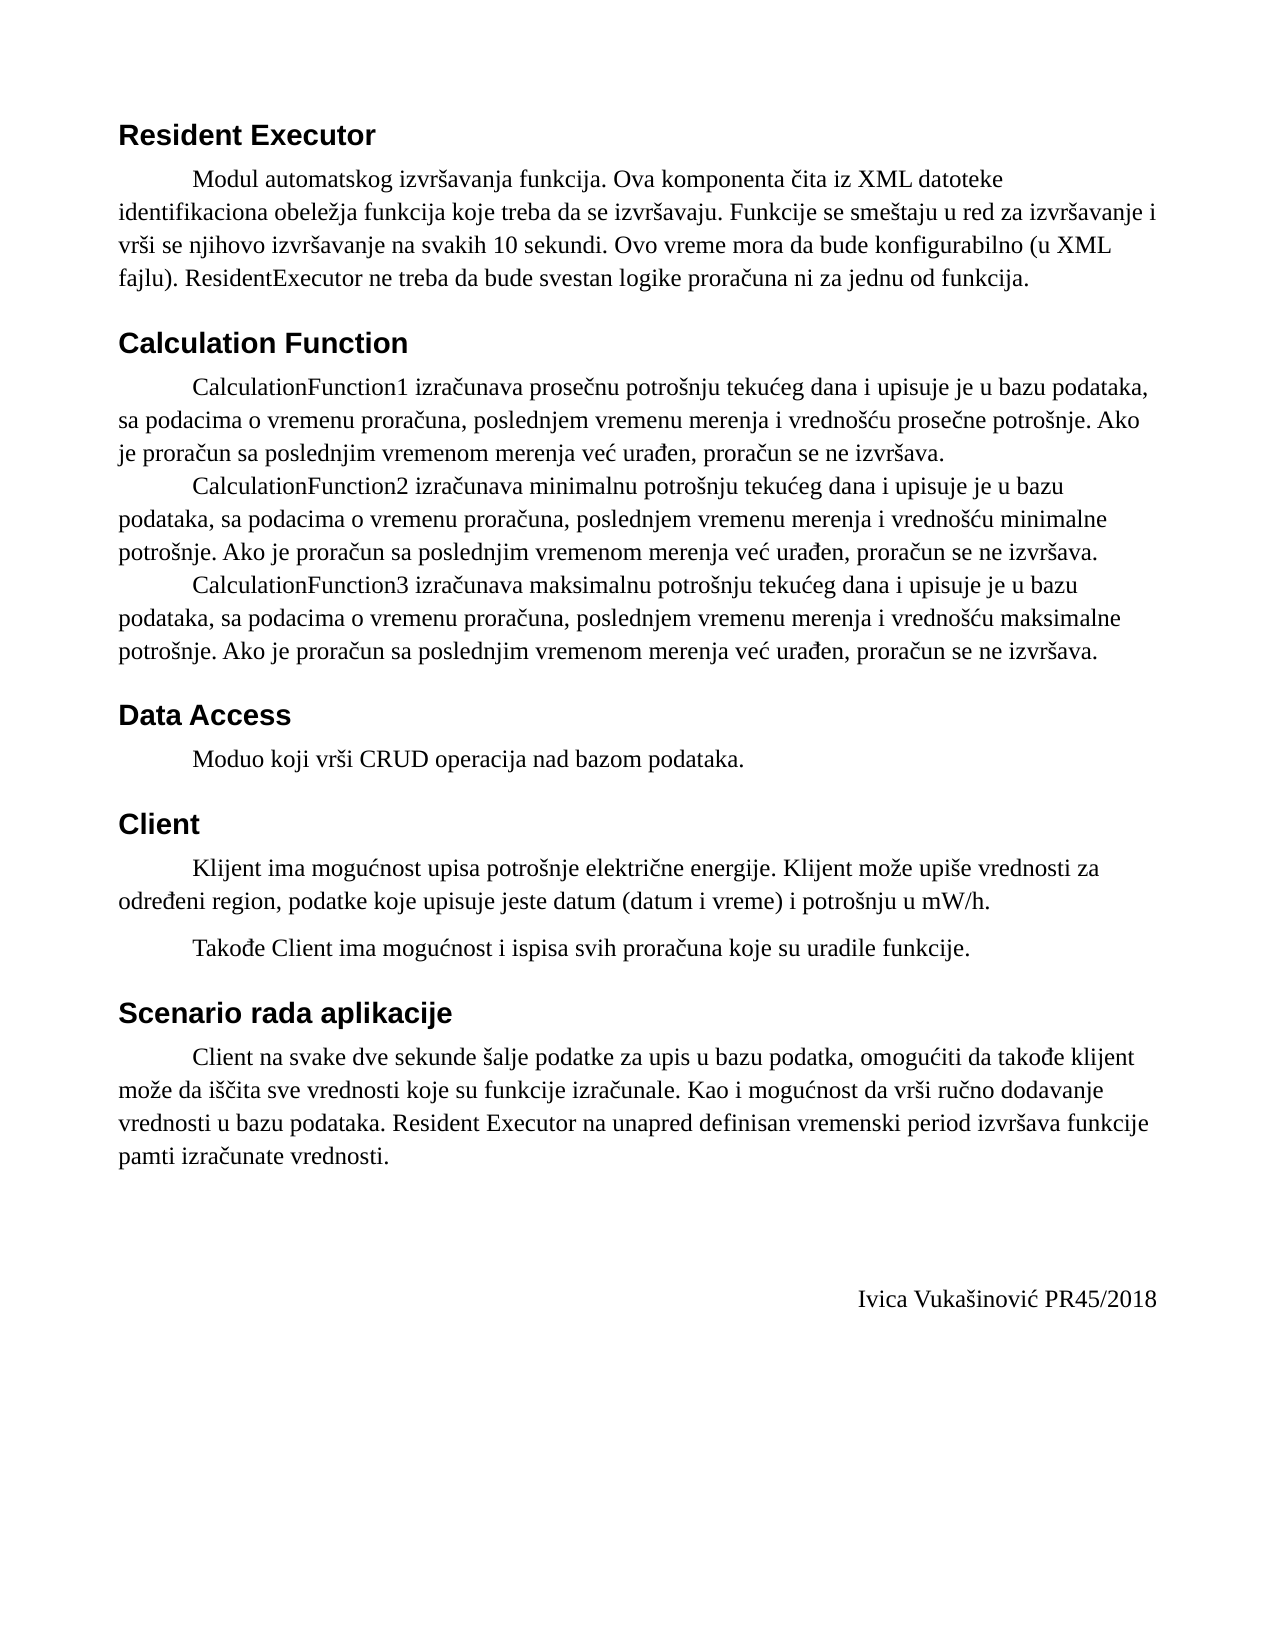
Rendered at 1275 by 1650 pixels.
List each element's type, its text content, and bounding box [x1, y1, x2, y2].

text Modul automatskog izvršavanja funkcija. Ova komponenta čita iz XML datoteke identifikaciona obeležja funkcija koje treba da se izvršavaju. Funkcije se smeštaju u red za izvršavanje i vrši se njihovo izvršavanje na svakih 10 sekundi. Ovo vreme mora da bude konfigurabilno (u XML fajlu). ResidentExecutor ne treba da bude svestan logike proračuna ni za jednu od funkcija. [118, 164, 1157, 292]
text Client na svake dve sekunde šalje podatke za upis u bazu podatka, omogućiti da takođe klijent može da iščita sve vrednosti koje su funkcije izračunale. Kao i mogućnost da vrši ručno dodavanje vrednosti u bazu podataka. Resident Executor na unapred definisan vremenski period izvršava funkcije pamti izračunate vrednosti. [118, 1042, 1157, 1170]
text Moduo koji vrši CRUD operacija nad bazom podataka. [118, 744, 1157, 773]
subtitle Calculation Function [118, 326, 1157, 359]
subtitle Scenario rada aplikacije [118, 996, 1157, 1029]
text Klijent ima mogućnost upisa potrošnje električne energije. Klijent može upiše vrednosti za određeni region, podatke koje upisuje jeste datum (datum i vreme) i potrošnju u mW/h. [118, 853, 1157, 915]
text Ivica Vukašinović PR45/2018 [118, 1284, 1157, 1313]
subtitle Resident Executor [118, 118, 1157, 152]
text CalculationFunction1 izračunava prosečnu potrošnju tekućeg dana i upisuje je u bazu podataka, sa podacima o vremenu proračuna, poslednjem vremenu merenja i vrednošću prosečne potrošnje. Ako je proračun sa poslednjim vremenom merenja već urađen, proračun se ne izvršava. CalculationFunction2 izračunava minimalnu potrošnju tekućeg dana i upisuje je u bazu podataka, sa podacima o vremenu proračuna, poslednjem vremenu merenja i vrednošću minimalne potrošnje. Ako je proračun sa poslednjim vremenom merenja već urađen, proračun se ne izvršava. CalculationFunction3 izračunava maksimalnu potrošnju tekućeg dana i upisuje je u bazu podataka, sa podacima o vremenu proračuna, poslednjem vremenu merenja i vrednošću maksimalne potrošnje. Ako je proračun sa poslednjim vremenom merenja već urađen, proračun se ne izvršava. [118, 372, 1157, 665]
subtitle Data Access [118, 698, 1157, 732]
text Takođe Client ima mogućnost i ispisa svih proračuna koje su uradile funkcije. [118, 933, 1157, 962]
subtitle Client [118, 807, 1157, 840]
